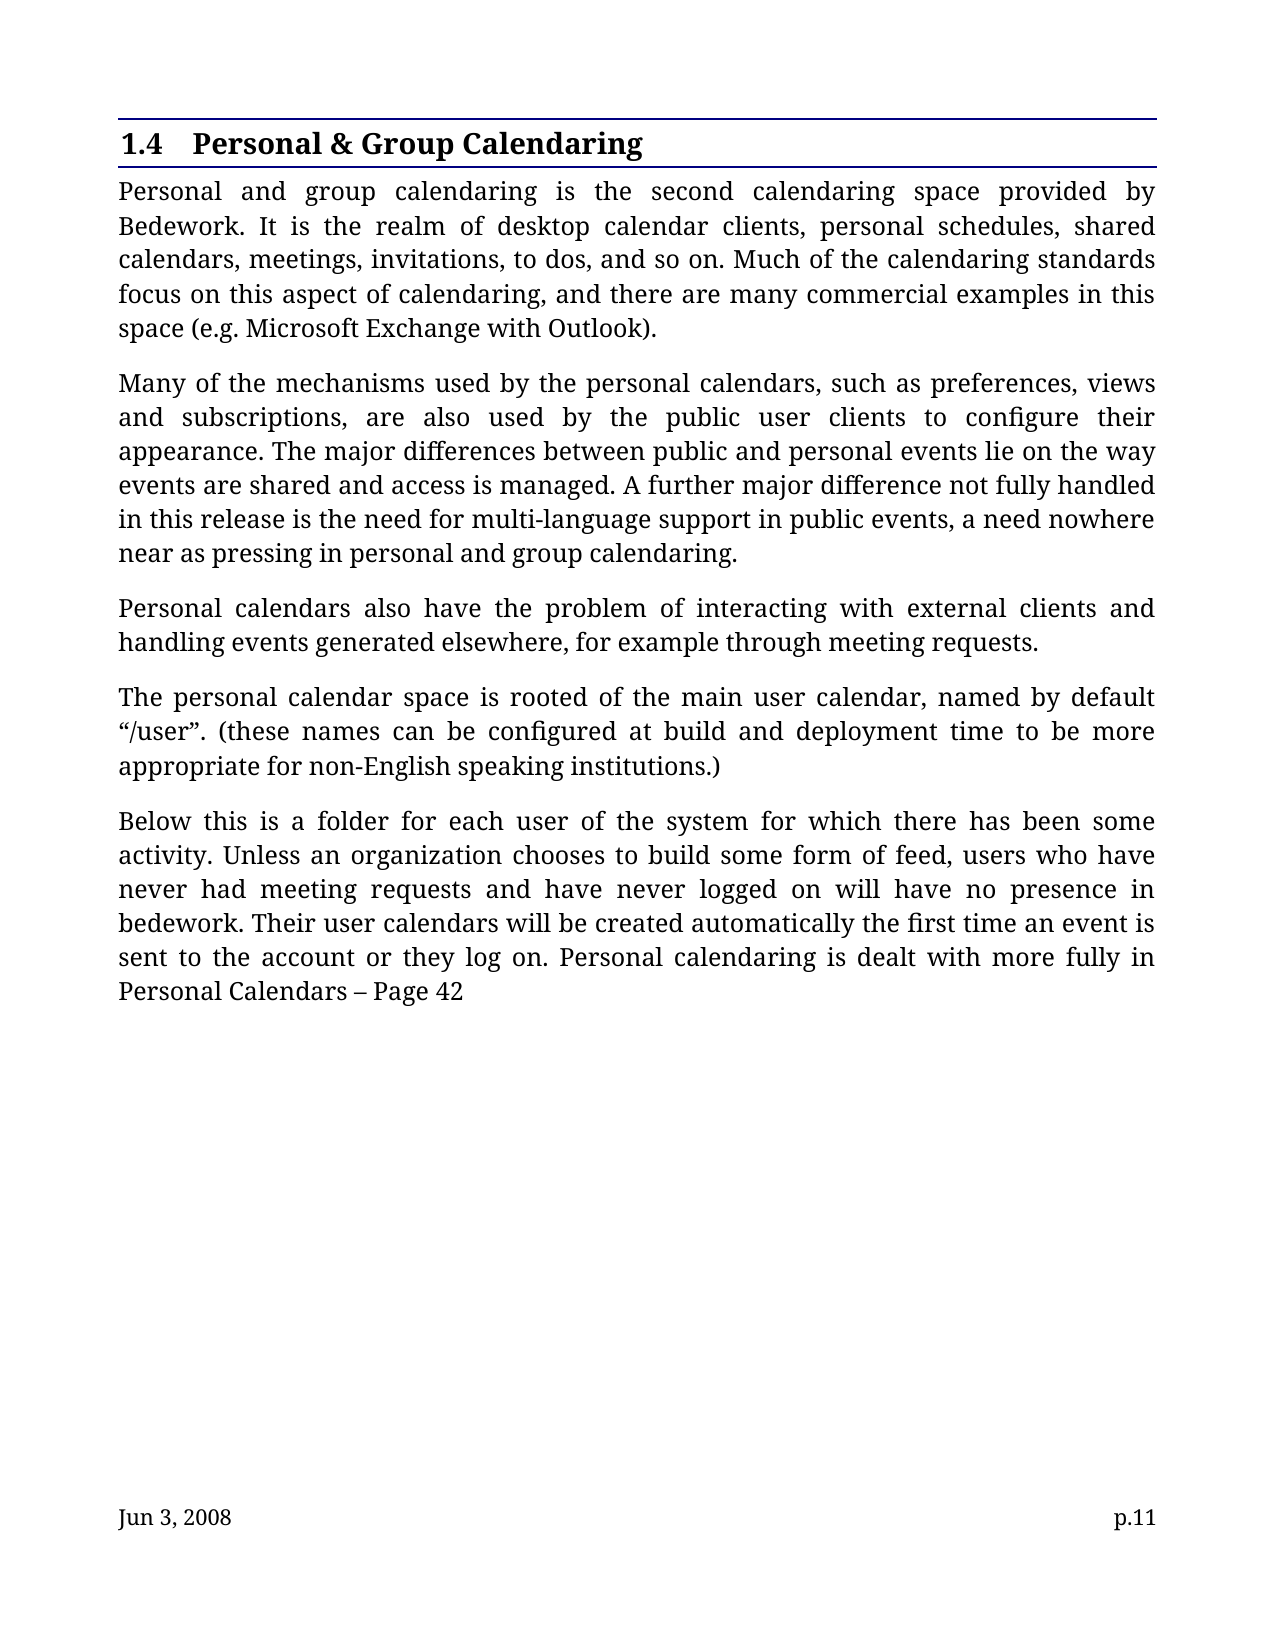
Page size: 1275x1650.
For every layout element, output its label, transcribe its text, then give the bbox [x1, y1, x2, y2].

text Below this is a folder for each user of the system for which there has been some activity. Unless an organization chooses to build some form of feed, users who have never had meeting requests and have never logged on will have no presence in bedework. Their user calendars will be created automatically the first time an event is sent to the account or they log on. Personal calendaring is dealt with more fully in Personal Calendars – Page 42 [118, 803, 1157, 1008]
text Many of the mechanisms used by the personal calendars, such as preferences, views and subscriptions, are also used by the public user clients to configure their appearance. The major differences between public and personal events lie on the way events are shared and access is managed. A further major difference not fully handled in this release is the need for multi-language support in public events, a need nowhere near as pressing in personal and group calendaring. [118, 365, 1157, 570]
text The personal calendar space is rooted of the main user calendar, named by default “/user”. (these names can be configured at build and deployment time to be more appropriate for non-English speaking institutions.) [118, 680, 1157, 782]
text Personal calendars also have the problem of interacting with external clients and handling events generated elsewhere, for example through meeting requests. [118, 591, 1157, 659]
text Personal and group calendaring is the second calendaring space provided by Bedework. It is the realm of desktop calendar clients, personal schedules, shared calendars, meetings, invitations, to dos, and so on. Much of the calendaring standards focus on this aspect of calendaring, and there are many commercial examples in this space (e.g. Microsoft Exchange with Outlook). [118, 174, 1157, 344]
subtitle Personal & Group Calendaring [118, 120, 1157, 166]
